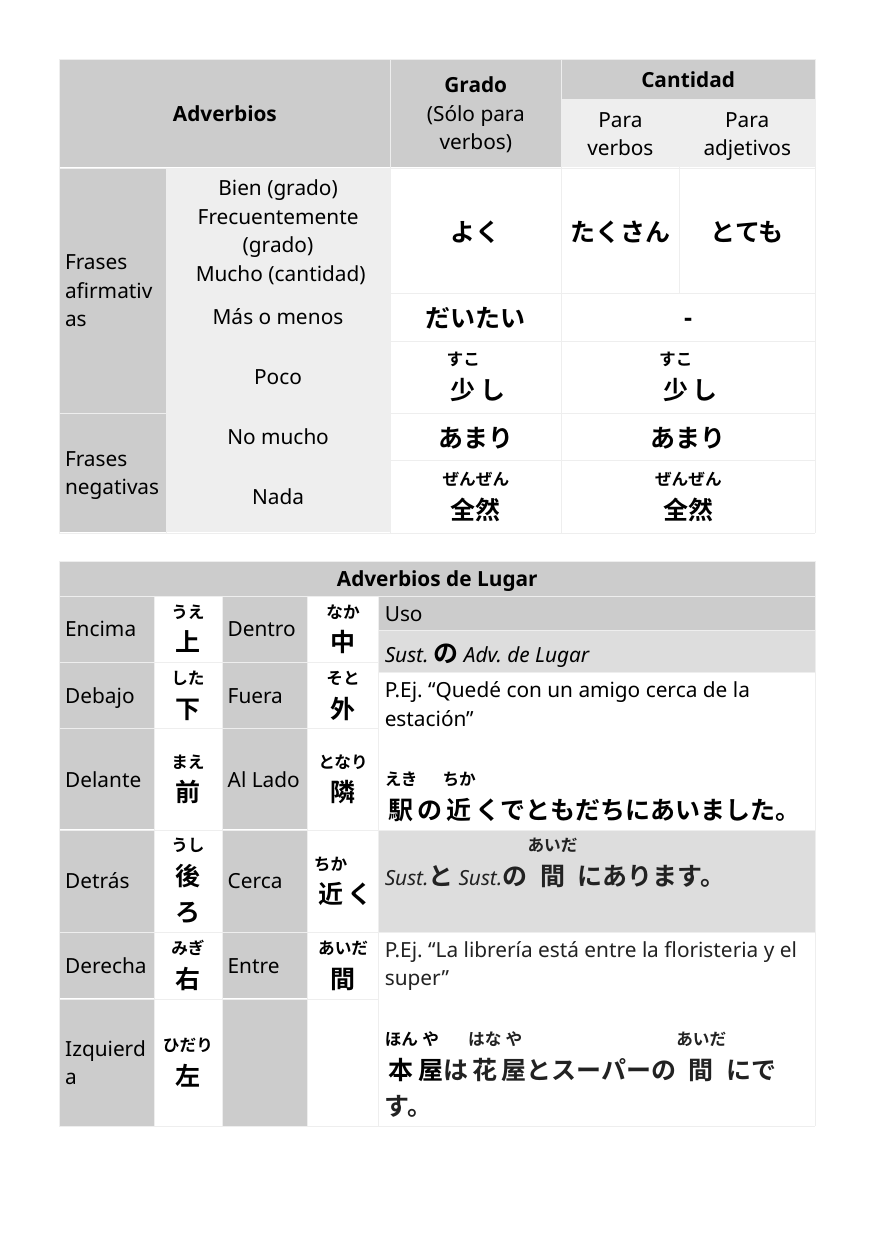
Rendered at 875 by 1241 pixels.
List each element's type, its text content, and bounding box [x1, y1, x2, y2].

table_cell 中なか [308, 597, 378, 662]
table_cell Delante [60, 729, 154, 829]
table_cell Frases negativas [60, 414, 166, 532]
table_cell Detrás [60, 831, 154, 932]
table_cell Nada [167, 461, 390, 532]
table_cell Al Lado [223, 729, 307, 829]
table_cell 外そと [308, 663, 378, 728]
table_cell - [562, 294, 815, 341]
table_cell Entre [223, 933, 307, 998]
table_cell 全然ぜんぜん [562, 461, 815, 532]
table_cell よく [391, 169, 561, 293]
table_cell 全然ぜんぜん [391, 461, 561, 532]
table_cell Más o menos [167, 294, 390, 341]
table_cell No mucho [167, 414, 390, 460]
table_cell Uso [379, 597, 815, 630]
table_cell Sust.とSust.の間あいだにあります。 [379, 831, 815, 932]
table_cell 上うえ [155, 597, 222, 662]
table_cell Debajo [60, 663, 154, 728]
table_cell Encima [60, 597, 154, 662]
table_cell 左ひだり [155, 1000, 222, 1126]
table_cell Para verbos [562, 100, 679, 167]
table_header Cantidad [562, 60, 815, 99]
table_cell P.Ej. “La librería está entre la floristeria y el super” ほん 本ほん屋やは花はな屋やとスーパーの間あいだにです。 [379, 933, 815, 1126]
table_cell [223, 1000, 307, 1126]
table_header Adverbios [60, 60, 390, 167]
table_cell 少すこし [562, 342, 815, 413]
table_cell 前まえ [155, 729, 222, 829]
table_cell 間あいだ [308, 933, 378, 998]
table_cell Frases afirmativas [60, 169, 166, 413]
table_cell だいたい [391, 294, 561, 341]
table_cell Para adjetivos [680, 100, 815, 167]
table_cell とても [680, 169, 815, 293]
table_cell 後うしろ [155, 831, 222, 932]
table_cell Poco [167, 342, 390, 413]
table_cell あまり [391, 414, 561, 460]
table_cell Cerca [223, 831, 307, 932]
table_header Adverbios de Lugar [60, 562, 815, 596]
table_cell Derecha [60, 933, 154, 998]
table_cell [308, 1000, 378, 1126]
table_header Grado (Sólo para verbos) [391, 60, 561, 167]
table_cell 近ちかく [308, 831, 378, 932]
table_cell たくさん [562, 169, 679, 293]
table_cell 下した [155, 663, 222, 728]
table_cell Bien (grado) Frecuentemente (grado) Mucho (cantidad) [167, 169, 390, 293]
table_cell 少すこし [391, 342, 561, 413]
table_cell Izquierda [60, 1000, 154, 1126]
table_cell P.Ej. “Quedé con un amigo cerca de la estación” えき 駅えきの近ちかくでともだちにあいました。 [379, 673, 815, 829]
table_cell Sust. のAdv. de Lugar [379, 631, 815, 672]
table_cell 右みぎ [155, 933, 222, 998]
table_cell あまり [562, 414, 815, 460]
table_cell Dentro [223, 597, 307, 662]
table_cell Fuera [223, 663, 307, 728]
table_cell 隣となり [308, 729, 378, 829]
